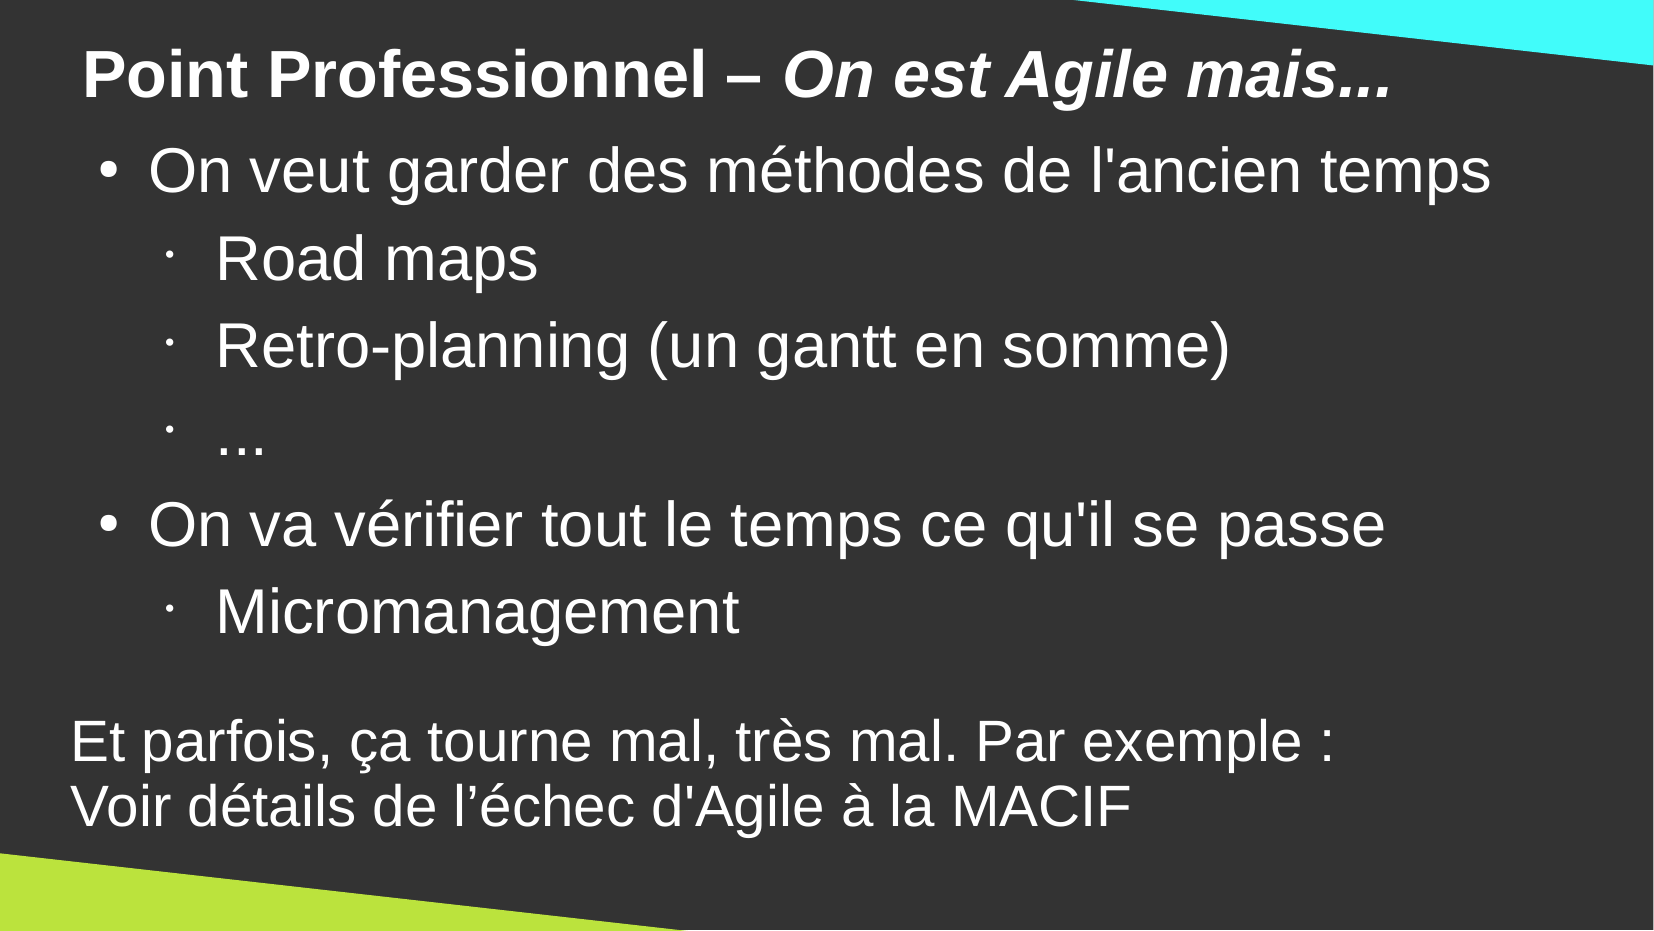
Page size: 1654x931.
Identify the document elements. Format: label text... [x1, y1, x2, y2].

text_box [0, 853, 688, 931]
title Point Professionnel – On est Agile mais... [82, 37, 1571, 122]
title Et parfois, ça tourne mal, très mal. Par exemple : Voir détails de l’échec d'Agile à la MACIF [70, 708, 1654, 839]
text_box [1073, 0, 1654, 66]
list On veut garder des méthodes de l'ancien temps Road maps Retro-planning (un gantt en somme) ... On va vérifier tout le temps ce qu'il se passe Micromanagement [80, 135, 1605, 650]
